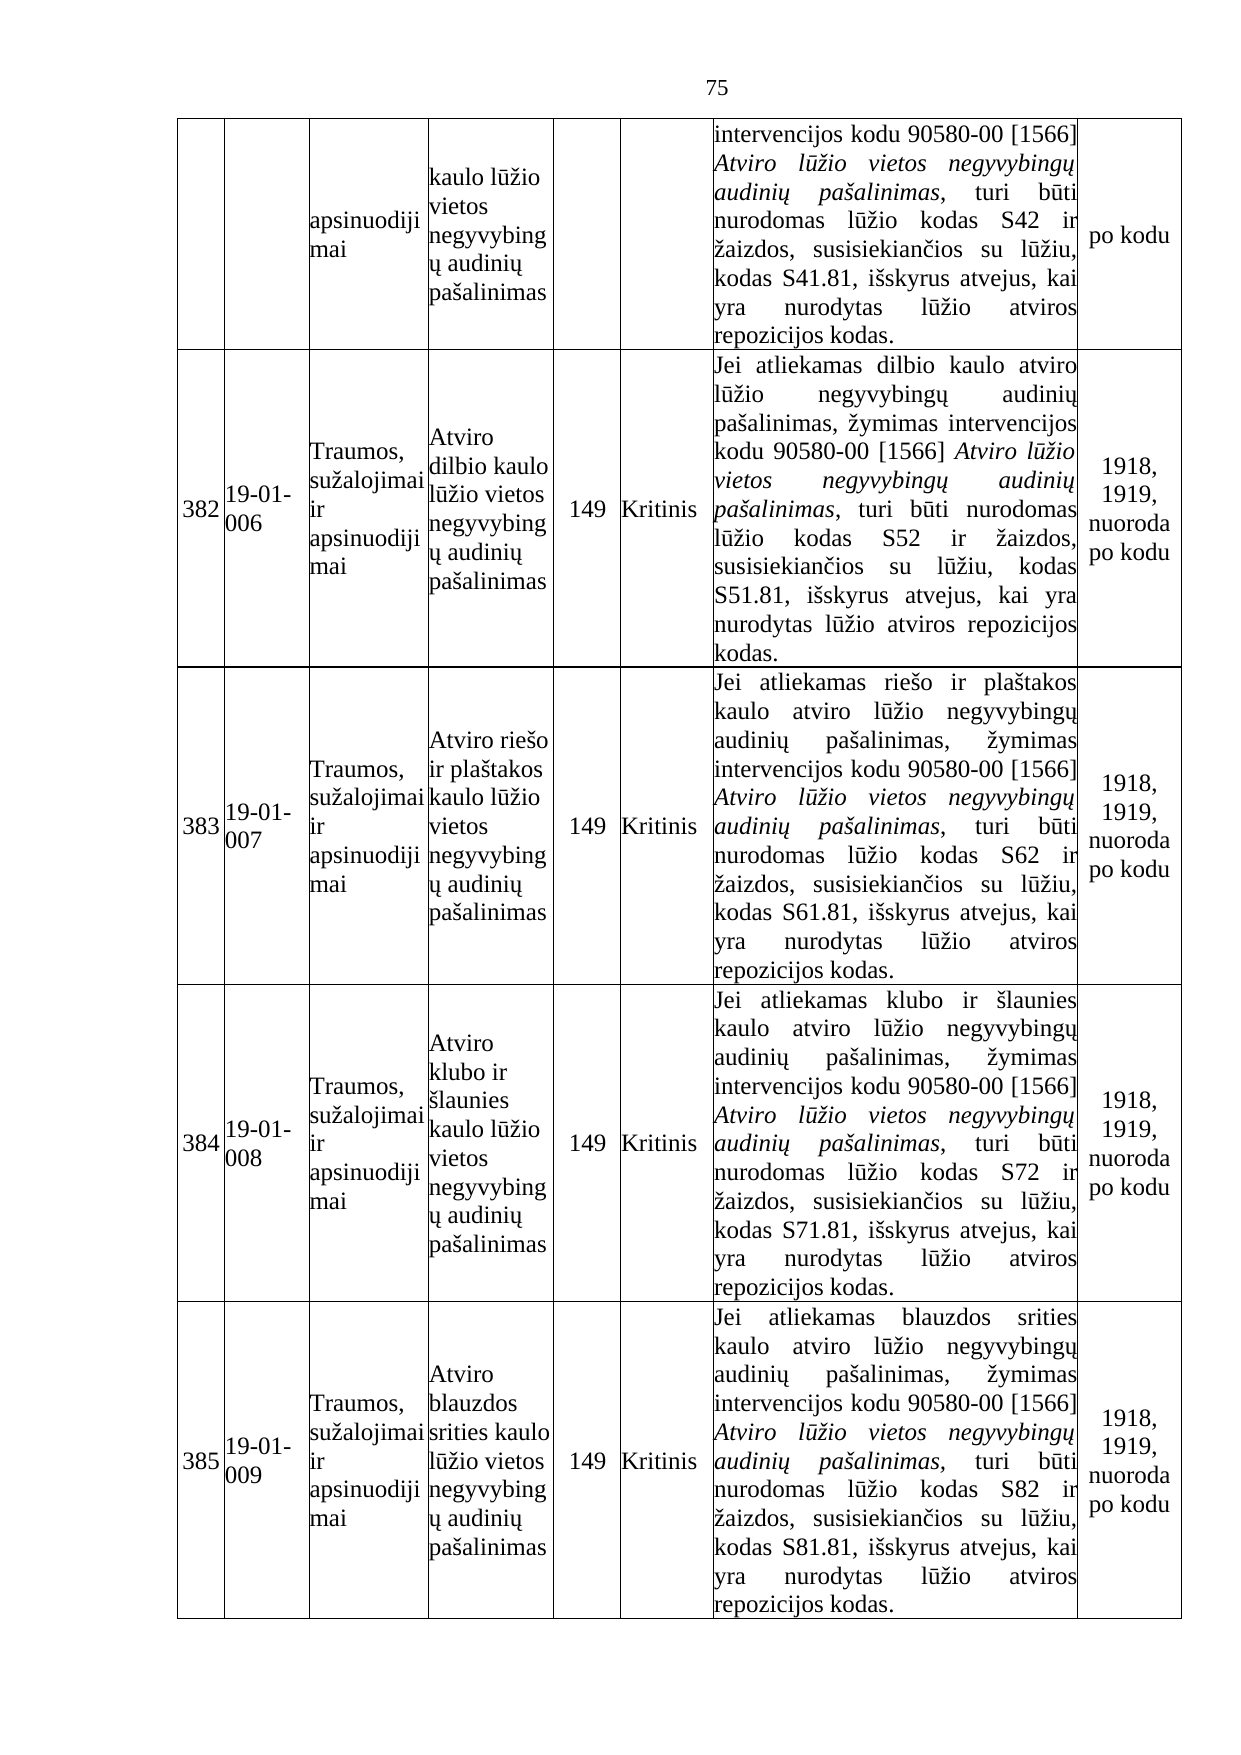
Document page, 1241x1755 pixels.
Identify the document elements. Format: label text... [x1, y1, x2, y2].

table_cell 149 [554, 1302, 620, 1618]
table_cell [178, 119, 224, 349]
table_cell intervencijos kodu 90580-00 [1566] Atviro lūžio vietos negyvybingų audinių pašalinimas, turi būti nurodomas lūžio kodas S42 ir žaizdos, susisiekiančios su lūžiu, kodas S41.81, išskyrus atvejus, kai yra nurodytas lūžio atviros repozicijos kodas. [714, 119, 1077, 349]
table_cell kaulo lūžio vietos negyvybingų audinių pašalinimas [429, 119, 553, 349]
table_cell Jei atliekamas dilbio kaulo atviro lūžio negyvybingų audinių pašalinimas, žymimas intervencijos kodu 90580-00 [1566] Atviro lūžio vietos negyvybingų audinių pašalinimas, turi būti nurodomas lūžio kodas S52 ir žaizdos, susisiekiančios su lūžiu, kodas S51.81, išskyrus atvejus, kai yra nurodytas lūžio atviros repozicijos kodas. [714, 350, 1077, 666]
table_cell 19-01-006 [225, 350, 309, 666]
table_cell Jei atliekamas riešo ir plaštakos kaulo atviro lūžio negyvybingų audinių pašalinimas, žymimas intervencijos kodu 90580-00 [1566] Atviro lūžio vietos negyvybingų audinių pašalinimas, turi būti nurodomas lūžio kodas S62 ir žaizdos, susisiekiančios su lūžiu, kodas S61.81, išskyrus atvejus, kai yra nurodytas lūžio atviros repozicijos kodas. [714, 668, 1077, 984]
table_cell [621, 119, 713, 349]
table_cell Atviro riešo ir plaštakos kaulo lūžio vietos negyvybingų audinių pašalinimas [429, 668, 553, 984]
table_cell [225, 119, 309, 349]
table_cell Atviro klubo ir šlaunies kaulo lūžio vietos negyvybingų audinių pašalinimas [429, 985, 553, 1301]
table_cell Traumos, sužalojimai ir apsinuodijimai [310, 1302, 428, 1618]
table_cell 385 [178, 1302, 224, 1618]
table_cell 1918, 1919, nuoroda po kodu [1078, 985, 1181, 1301]
table_cell Traumos, sužalojimai ir apsinuodijimai [310, 985, 428, 1301]
table_cell 1918, 1919, nuoroda po kodu [1078, 1302, 1181, 1618]
table_cell Kritinis [621, 1302, 713, 1618]
table_cell po kodu [1078, 119, 1181, 349]
table_cell Jei atliekamas klubo ir šlaunies kaulo atviro lūžio negyvybingų audinių pašalinimas, žymimas intervencijos kodu 90580-00 [1566] Atviro lūžio vietos negyvybingų audinių pašalinimas, turi būti nurodomas lūžio kodas S72 ir žaizdos, susisiekiančios su lūžiu, kodas S71.81, išskyrus atvejus, kai yra nurodytas lūžio atviros repozicijos kodas. [714, 985, 1077, 1301]
table_cell Atviro blauzdos srities kaulo lūžio vietos negyvybingų audinių pašalinimas [429, 1302, 553, 1618]
table_cell 382 [178, 350, 224, 666]
table_cell 383 [178, 668, 224, 984]
table_cell 1918, 1919, nuoroda po kodu [1078, 668, 1181, 984]
table_cell 149 [554, 985, 620, 1301]
table_cell Kritinis [621, 668, 713, 984]
table_cell Traumos, sužalojimai ir apsinuodijimai [310, 668, 428, 984]
table_cell 149 [554, 350, 620, 666]
table_cell Kritinis [621, 985, 713, 1301]
table_cell [554, 119, 620, 349]
table_cell Kritinis [621, 350, 713, 666]
table_cell 19-01-009 [225, 1302, 309, 1618]
table_cell 384 [178, 985, 224, 1301]
table_cell Jei atliekamas blauzdos srities kaulo atviro lūžio negyvybingų audinių pašalinimas, žymimas intervencijos kodu 90580-00 [1566] Atviro lūžio vietos negyvybingų audinių pašalinimas, turi būti nurodomas lūžio kodas S82 ir žaizdos, susisiekiančios su lūžiu, kodas S81.81, išskyrus atvejus, kai yra nurodytas lūžio atviros repozicijos kodas. [714, 1302, 1077, 1618]
table_cell Atviro dilbio kaulo lūžio vietos negyvybingų audinių pašalinimas [429, 350, 553, 666]
table_cell Traumos, sužalojimai ir apsinuodijimai [310, 350, 428, 666]
table_cell 149 [554, 668, 620, 984]
table_cell 19-01-007 [225, 668, 309, 984]
table_cell apsinuodijimai [310, 119, 428, 349]
table_cell 1918, 1919, nuoroda po kodu [1078, 350, 1181, 666]
table_cell 19-01-008 [225, 985, 309, 1301]
